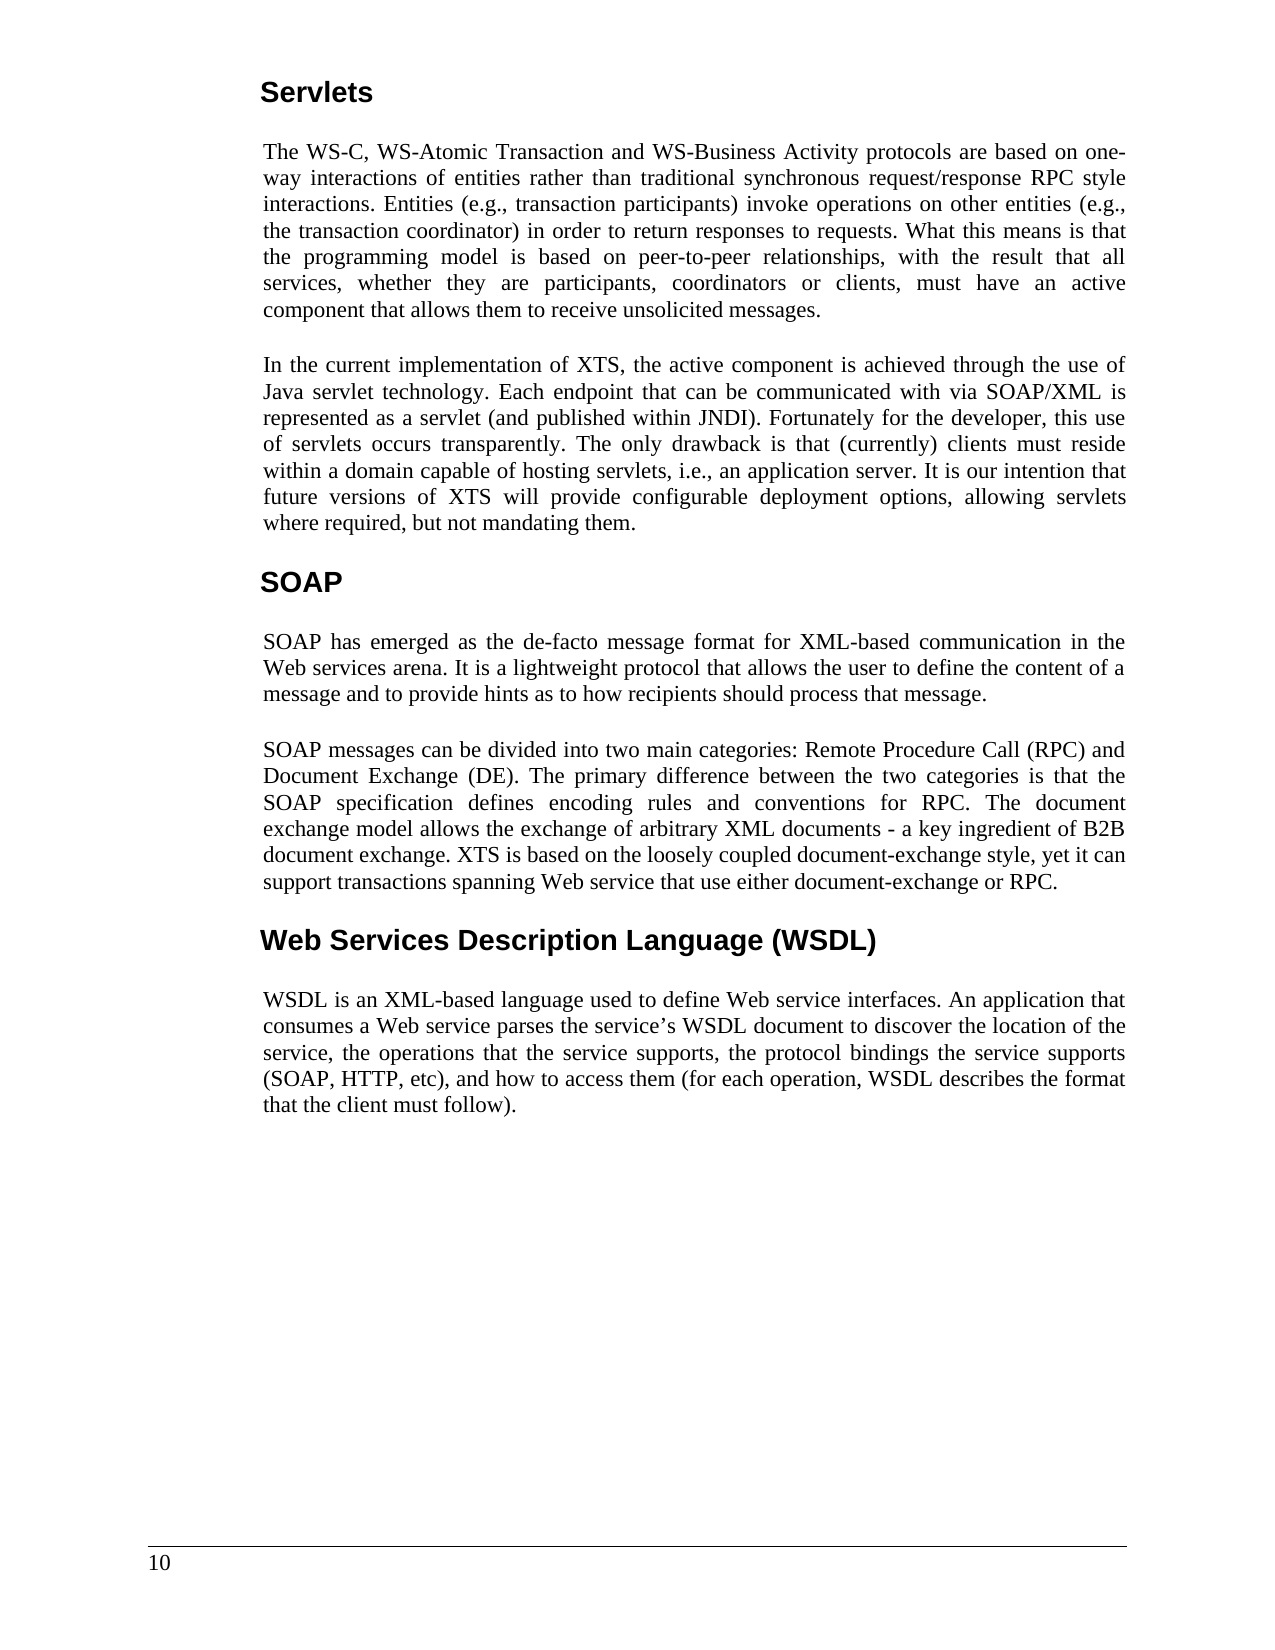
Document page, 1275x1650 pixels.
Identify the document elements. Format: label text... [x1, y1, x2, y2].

text WSDL is an XML-based language used to define Web service interfaces. An application that consumes a Web service parses the service’s WSDL document to discover the location of the service, the operations that the service supports, the protocol bindings the service supports (SOAP, HTTP, etc), and how to access them (for each operation, WSDL describes the format that the client must follow). [263, 986, 1127, 1118]
text SOAP messages can be divided into two main categories: Remote Procedure Call (RPC) and Document Exchange (DE). The primary difference between the two categories is that the SOAP specification defines encoding rules and conventions for RPC. The document exchange model allows the exchange of arbitrary XML documents - a key ingredient of B2B document exchange. XTS is based on the loosely coupled document-exchange style, yet it can support transactions spanning Web service that use either document-exchange or RPC. [263, 736, 1127, 894]
text SOAP has emerged as the de-facto message format for XML-based communication in the Web services arena. It is a lightweight protocol that allows the user to define the content of a message and to provide hints as to how recipients should process that message. [263, 628, 1127, 707]
text In the current implementation of XTS, the active component is achieved through the use of Java servlet technology. Each endpoint that can be communicated with via SOAP/XML is represented as a servlet (and published within JNDI). Fortunately for the developer, this use of servlets occurs transparently. The only drawback is that (currently) clients must reside within a domain capable of hosting servlets, i.e., an application server. It is our intention that future versions of XTS will provide configurable deployment options, allowing servlets where required, but not mandating them. [263, 351, 1127, 536]
text The WS-C, WS-Atomic Transaction and WS-Business Activity protocols are based on one-way interactions of entities rather than traditional synchronous request/response RPC style interactions. Entities (e.g., transaction participants) invoke operations on other entities (e.g., the transaction coordinator) in order to return responses to requests. What this means is that the programming model is based on peer-to-peer relationships, with the result that all services, whether they are participants, coordinators or clients, must have an active component that allows them to receive unsolicited messages. [263, 138, 1127, 322]
subtitle Servlets [148, 75, 1127, 108]
subtitle SOAP [148, 565, 1127, 598]
subtitle Web Services Description Language (WSDL) [148, 923, 1127, 957]
